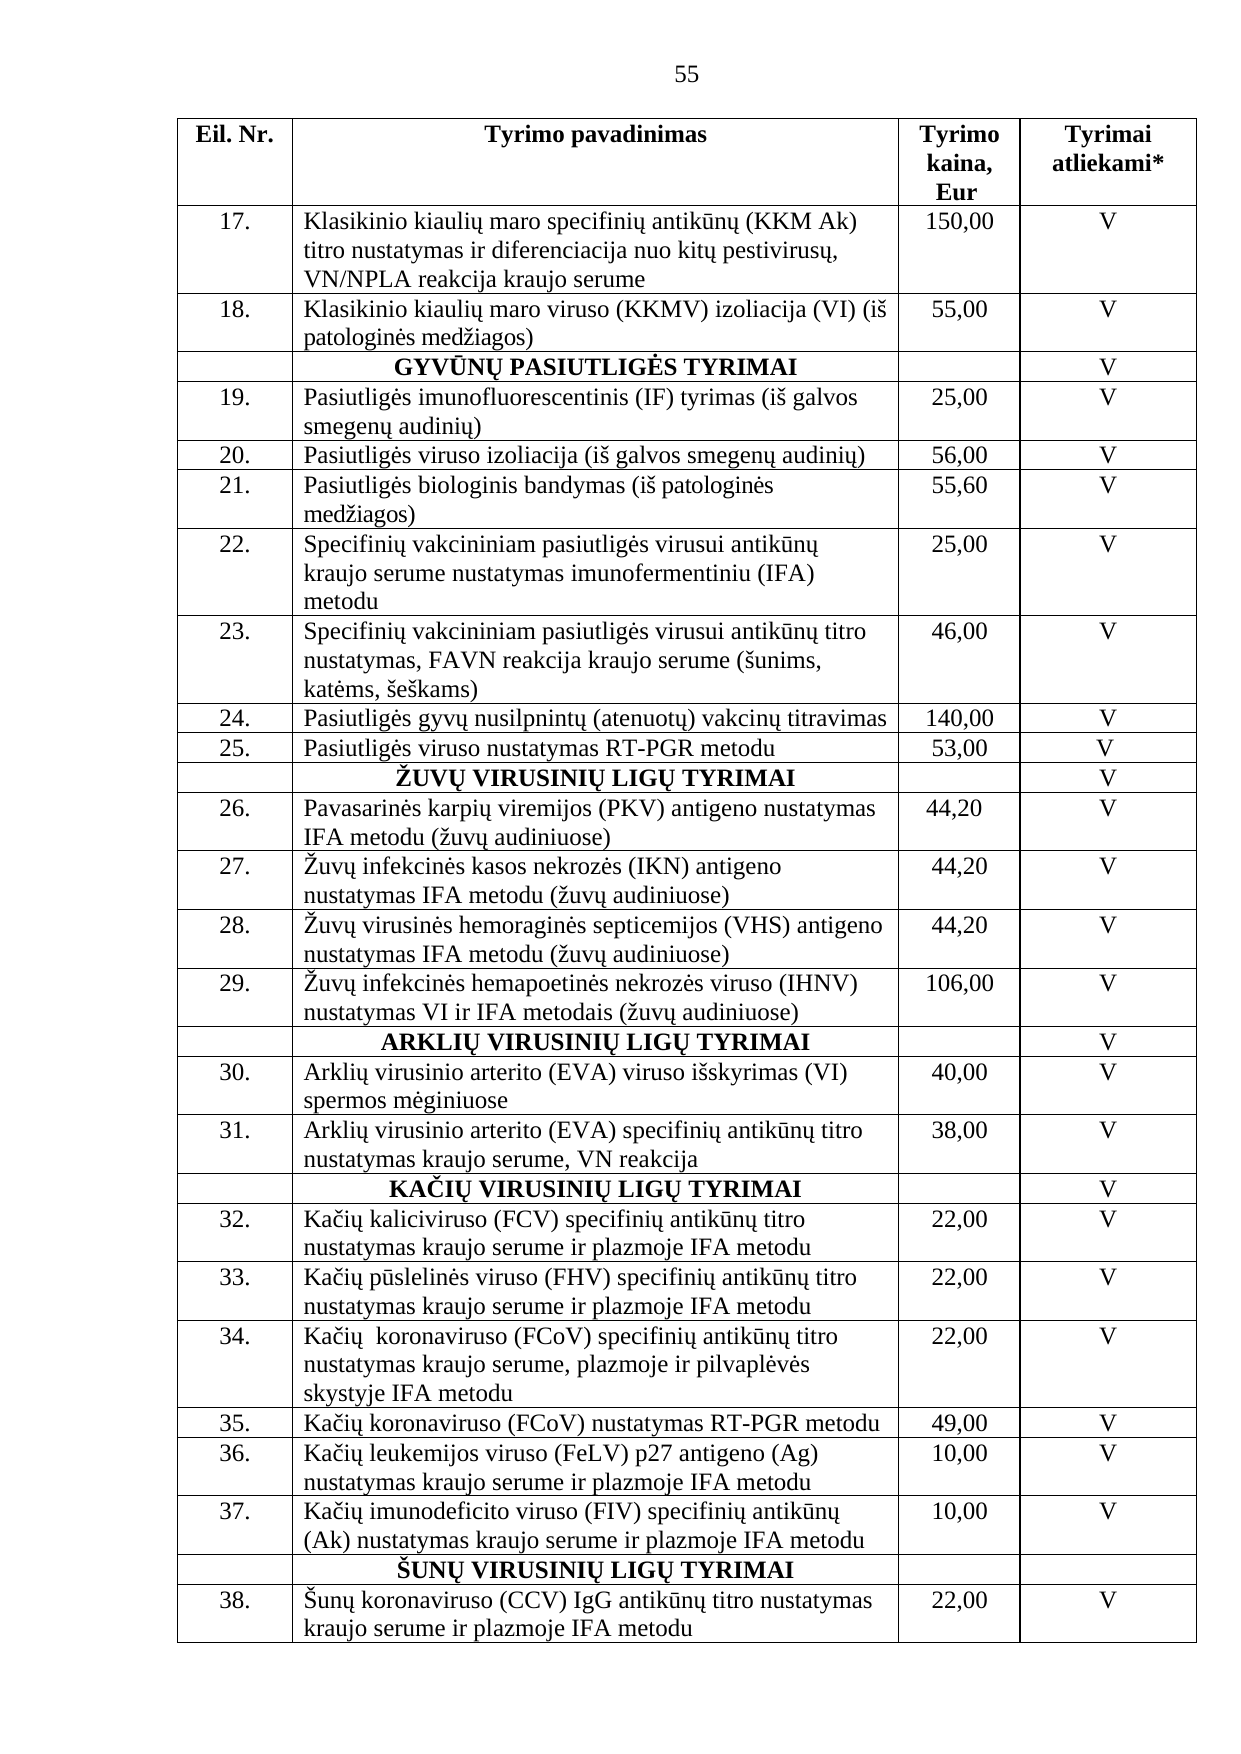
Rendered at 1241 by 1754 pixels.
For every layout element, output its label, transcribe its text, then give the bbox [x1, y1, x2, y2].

table_cell 37. [178, 1496, 292, 1554]
table_cell [899, 352, 1019, 381]
table_cell 25. [178, 733, 292, 762]
table_cell 20. [178, 441, 292, 469]
table_cell V [1021, 1408, 1196, 1437]
table_cell 31. [178, 1115, 292, 1173]
table_cell GYVŪNŲ PASIUTLIGĖS TYRIMAI [293, 352, 898, 381]
table_cell 55,00 [899, 294, 1019, 351]
table_cell [178, 1555, 292, 1584]
table_cell 10,00 [899, 1438, 1019, 1495]
table_cell V [1021, 733, 1196, 762]
table_cell 38. [178, 1585, 292, 1642]
table_cell V [1021, 616, 1196, 702]
table_cell 22,00 [899, 1321, 1019, 1407]
table_cell 30. [178, 1057, 292, 1114]
table_cell 24. [178, 704, 292, 732]
table_cell 33. [178, 1262, 292, 1320]
table_cell [899, 1027, 1019, 1056]
table_cell 53,00 [899, 733, 1019, 762]
table_cell 44,20 [899, 851, 1019, 909]
table_cell V [1021, 529, 1196, 615]
table_cell 19. [178, 382, 292, 439]
table_cell Klasikinio kiaulių maro specifinių antikūnų (KKM Ak) titro nustatymas ir diferenciacija nuo kitų pestivirusų, VN/NPLA reakcija kraujo serume [293, 206, 898, 293]
table_cell V [1021, 1027, 1196, 1056]
table_cell V [1021, 1174, 1196, 1203]
table_cell V [1021, 763, 1196, 792]
table_cell 25,00 [899, 382, 1019, 439]
table_cell 17. [178, 206, 292, 293]
table_cell Kačių koronaviruso (FCoV) nustatymas RT-PGR metodu [293, 1408, 898, 1437]
table_cell V [1021, 294, 1196, 351]
table_cell Pasiutligės gyvų nusilpnintų (atenuotų) vakcinų titravimas [293, 704, 898, 732]
table_cell V [1021, 851, 1196, 909]
table_cell 22,00 [899, 1585, 1019, 1642]
table_cell ŽUVŲ VIRUSINIŲ LIGŲ TYRIMAI [293, 763, 898, 792]
table_cell Specifinių vakcininiam pasiutligės virusui antikūnų kraujo serume nustatymas imunofermentiniu (IFA) metodu [293, 529, 898, 615]
table_cell Žuvų infekcinės hemapoetinės nekrozės viruso (IHNV) nustatymas VI ir IFA metodais (žuvų audiniuose) [293, 969, 898, 1026]
table_cell V [1021, 1204, 1196, 1261]
table_cell Klasikinio kiaulių maro viruso (KKMV) izoliacija (VI) (iš patologinės medžiagos) [293, 294, 898, 351]
table_cell 36. [178, 1438, 292, 1495]
table_cell V [1021, 441, 1196, 469]
table_cell 22,00 [899, 1262, 1019, 1320]
table_cell ARKLIŲ VIRUSINIŲ LIGŲ TYRIMAI [293, 1027, 898, 1056]
table_header Tyrimo pavadinimas [293, 119, 898, 205]
table_header Tyrimo kaina, Eur [899, 119, 1019, 205]
table_cell Kačių koronaviruso (FCoV) specifinių antikūnų titro nustatymas kraujo serume, plazmoje ir pilvaplėvės skystyje IFA metodu [293, 1321, 898, 1407]
table_cell 150,00 [899, 206, 1019, 293]
table_cell 35. [178, 1408, 292, 1437]
table_cell [178, 352, 292, 381]
table_cell 22,00 [899, 1204, 1019, 1261]
table_cell Pasiutligės imunofluorescentinis (IF) tyrimas (iš galvos smegenų audinių) [293, 382, 898, 439]
table_cell V [1021, 1321, 1196, 1407]
table_cell 32. [178, 1204, 292, 1261]
table_cell 28. [178, 910, 292, 967]
table_cell [1021, 1555, 1196, 1584]
table_cell Kačių imunodeficito viruso (FIV) specifinių antikūnų (Ak) nustatymas kraujo serume ir plazmoje IFA metodu [293, 1496, 898, 1554]
table_cell 10,00 [899, 1496, 1019, 1554]
table_header Tyrimai atliekami* [1021, 119, 1196, 205]
table_cell 44,20 [899, 793, 1019, 850]
table_cell V [1021, 206, 1196, 293]
table_cell Kačių pūslelinės viruso (FHV) specifinių antikūnų titro nustatymas kraujo serume ir plazmoje IFA metodu [293, 1262, 898, 1320]
table_cell Pasiutligės biologinis bandymas (iš patologinės medžiagos) [293, 470, 898, 528]
table_cell V [1021, 1438, 1196, 1495]
table_cell Pasiutligės viruso izoliacija (iš galvos smegenų audinių) [293, 441, 898, 469]
table_cell Kačių leukemijos viruso (FeLV) p27 antigeno (Ag) nustatymas kraujo serume ir plazmoje IFA metodu [293, 1438, 898, 1495]
table_cell V [1021, 793, 1196, 850]
table_cell V [1021, 1262, 1196, 1320]
table_cell Arklių virusinio arterito (EVA) specifinių antikūnų titro nustatymas kraujo serume, VN reakcija [293, 1115, 898, 1173]
table_cell Šunų koronaviruso (CCV) IgG antikūnų titro nustatymas kraujo serume ir plazmoje IFA metodu [293, 1585, 898, 1642]
table_cell KAČIŲ VIRUSINIŲ LIGŲ TYRIMAI [293, 1174, 898, 1203]
table_cell [178, 1174, 292, 1203]
table_cell V [1021, 1057, 1196, 1114]
table_cell [178, 763, 292, 792]
table_cell 140,00 [899, 704, 1019, 732]
table_cell Kačių kaliciviruso (FCV) specifinių antikūnų titro nustatymas kraujo serume ir plazmoje IFA metodu [293, 1204, 898, 1261]
table_cell Pasiutligės viruso nustatymas RT-PGR metodu [293, 733, 898, 762]
table_cell V [1021, 1585, 1196, 1642]
table_cell Pavasarinės karpių viremijos (PKV) antigeno nustatymas IFA metodu (žuvų audiniuose) [293, 793, 898, 850]
table_cell 44,20 [899, 910, 1019, 967]
table_cell 34. [178, 1321, 292, 1407]
table_cell 23. [178, 616, 292, 702]
table_cell 26. [178, 793, 292, 850]
table_cell [178, 1027, 292, 1056]
table_cell V [1021, 470, 1196, 528]
table_cell 56,00 [899, 441, 1019, 469]
table_cell Žuvų infekcinės kasos nekrozės (IKN) antigeno nustatymas IFA metodu (žuvų audiniuose) [293, 851, 898, 909]
table_cell 55,60 [899, 470, 1019, 528]
table_cell V [1021, 1115, 1196, 1173]
table_cell V [1021, 910, 1196, 967]
table_cell V [1021, 382, 1196, 439]
table_cell 18. [178, 294, 292, 351]
table_cell [899, 1174, 1019, 1203]
table_cell 49,00 [899, 1408, 1019, 1437]
table_cell 27. [178, 851, 292, 909]
table_cell 22. [178, 529, 292, 615]
table_cell 106,00 [899, 969, 1019, 1026]
table_cell [899, 1555, 1019, 1584]
table_cell [899, 763, 1019, 792]
table_cell 29. [178, 969, 292, 1026]
table_cell 21. [178, 470, 292, 528]
table_cell V [1021, 352, 1196, 381]
table_header Eil. Nr. [178, 119, 292, 205]
table_cell V [1021, 1496, 1196, 1554]
table_cell V [1021, 969, 1196, 1026]
table_cell V [1021, 704, 1196, 732]
table_cell Arklių virusinio arterito (EVA) viruso išskyrimas (VI) spermos mėginiuose [293, 1057, 898, 1114]
table_cell 25,00 [899, 529, 1019, 615]
table_cell 46,00 [899, 616, 1019, 702]
table_cell 38,00 [899, 1115, 1019, 1173]
table_cell Specifinių vakcininiam pasiutligės virusui antikūnų titro nustatymas, FAVN reakcija kraujo serume (šunims, katėms, šeškams) [293, 616, 898, 702]
table_cell 40,00 [899, 1057, 1019, 1114]
table_cell Žuvų virusinės hemoraginės septicemijos (VHS) antigeno nustatymas IFA metodu (žuvų audiniuose) [293, 910, 898, 967]
table_cell ŠUNŲ VIRUSINIŲ LIGŲ TYRIMAI [293, 1555, 898, 1584]
